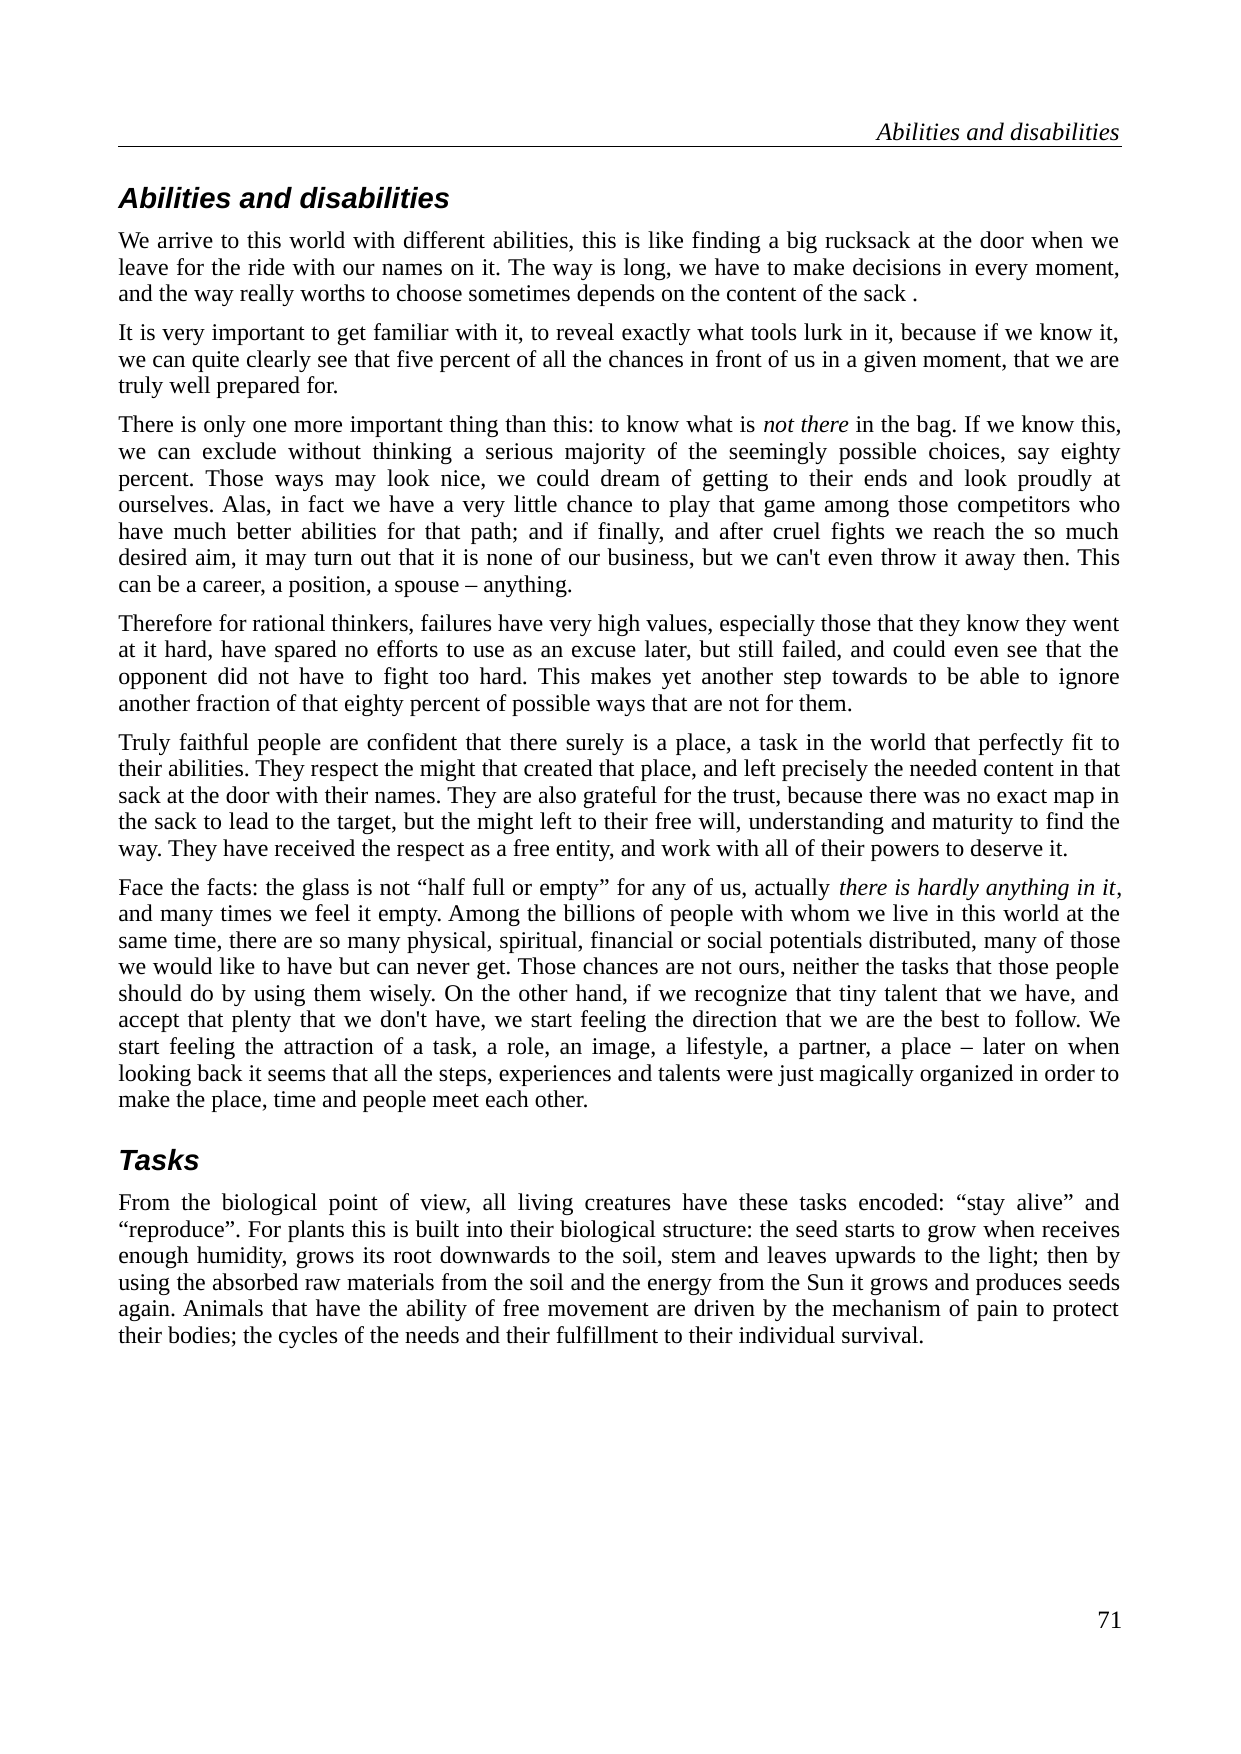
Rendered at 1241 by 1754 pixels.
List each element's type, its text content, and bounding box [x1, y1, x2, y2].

text Face the facts: the glass is not “half full or empty” for any of us, actually there is hardly anything in it, and many times we feel it empty. Among the billions of people with whom we live in this world at the same time, there are so many physical, spiritual, financial or social potentials distributed, many of those we would like to have but can never get. Those chances are not ours, neither the tasks that those people should do by using them wisely. On the other hand, if we recognize that tiny talent that we have, and accept that plenty that we don't have, we start feeling the direction that we are the best to follow. We start feeling the attraction of a task, a role, an image, a lifestyle, a partner, a place – later on when looking back it seems that all the steps, experiences and talents were just magically organized in order to make the place, time and people meet each other. [118, 874, 1122, 1113]
text Therefore for rational thinkers, failures have very high values, especially those that they know they went at it hard, have spared no efforts to use as an excuse later, but still failed, and could even see that the opponent did not have to fight too hard. This makes yet another step towards to be able to ignore another fraction of that eighty percent of possible ways that are not for them. [118, 610, 1122, 716]
text Truly faithful people are confident that there surely is a place, a task in the world that perfectly fit to their abilities. They respect the might that created that place, and left precisely the needed content in that sack at the door with their names. They are also grateful for the trust, because there was no exact map in the sack to lead to the target, but the might left to their free will, understanding and maturity to find the way. They have received the respect as a free entity, and work with all of their powers to deserve it. [118, 729, 1122, 861]
text From the biological point of view, all living creatures have these tasks encoded: “stay alive” and “reproduce”. For plants this is built into their biological structure: the seed starts to grow when receives enough humidity, grows its root downwards to the soil, stem and leaves upwards to the light; then by using the absorbed raw materials from the soil and the energy from the Sun it grows and produces seeds again. Animals that have the ability of free movement are driven by the mechanism of pain to protect their bodies; the cycles of the needs and their fulfillment to their individual survival. [118, 1189, 1122, 1348]
text There is only one more important thing than this: to know what is not there in the bag. If we know this, we can exclude without thinking a serious majority of the seemingly possible choices, say eighty percent. Those ways may look nice, we could dream of getting to their ends and look proudly at ourselves. Alas, in fact we have a very little chance to play that game among those competitors who have much better abilities for that path; and if finally, and after cruel fights we reach the so much desired aim, it may turn out that it is none of our business, but we can't even throw it away then. This can be a career, a position, a spouse – anything. [118, 412, 1122, 598]
subtitle Tasks [118, 1144, 1122, 1177]
text We arrive to this world with different abilities, this is like finding a big rucksack at the door when we leave for the ride with our names on it. The way is long, we have to make decisions in every moment, and the way really worths to choose sometimes depends on the content of the sack . [118, 227, 1122, 307]
text It is very important to get familiar with it, to reveal exactly what tools lurk in it, because if we know it, we can quite clearly see that five percent of all the chances in front of us in a given moment, that we are truly well prepared for. [118, 319, 1122, 399]
subtitle Abilities and disabilities [118, 182, 1122, 215]
